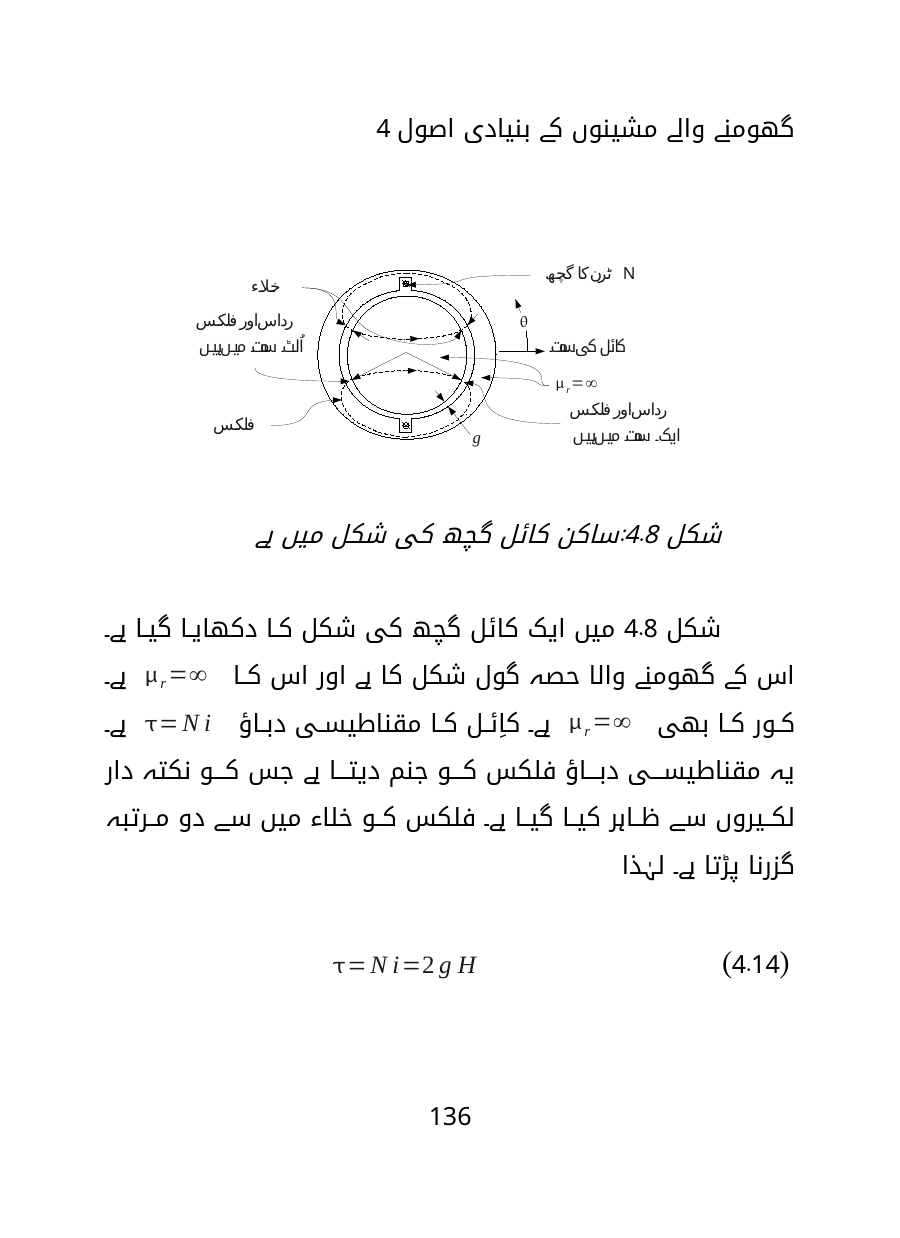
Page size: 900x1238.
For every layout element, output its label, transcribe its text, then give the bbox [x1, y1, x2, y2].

table_header [105, 936, 696, 1007]
table_header (4.14) [696, 936, 795, 1007]
text شکل 4.8:ساکن کائل گچھ کی شکل میں ہے [179, 195, 721, 559]
text شکل 4.8 میں ایک کائل گچھ کی شکل کا دکھایا گیا ہے۔اس کے گھومنے والا حصہ گول شکل کا ہے اور اس کا ہے۔کور کا بھی ہے۔ کاِئل کا مقناطیسی دباؤ ہے۔ یہ مقناطیسی دباؤ فلکس کو جنم دیتا ہے جس کو نکتہ دار لکیروں سے ظاہر کیا گیا ہے۔ فلکس کو خلاء میں سے دو مرتبہ گزرنا پڑتا ہے۔ لہٰذا [105, 605, 795, 889]
